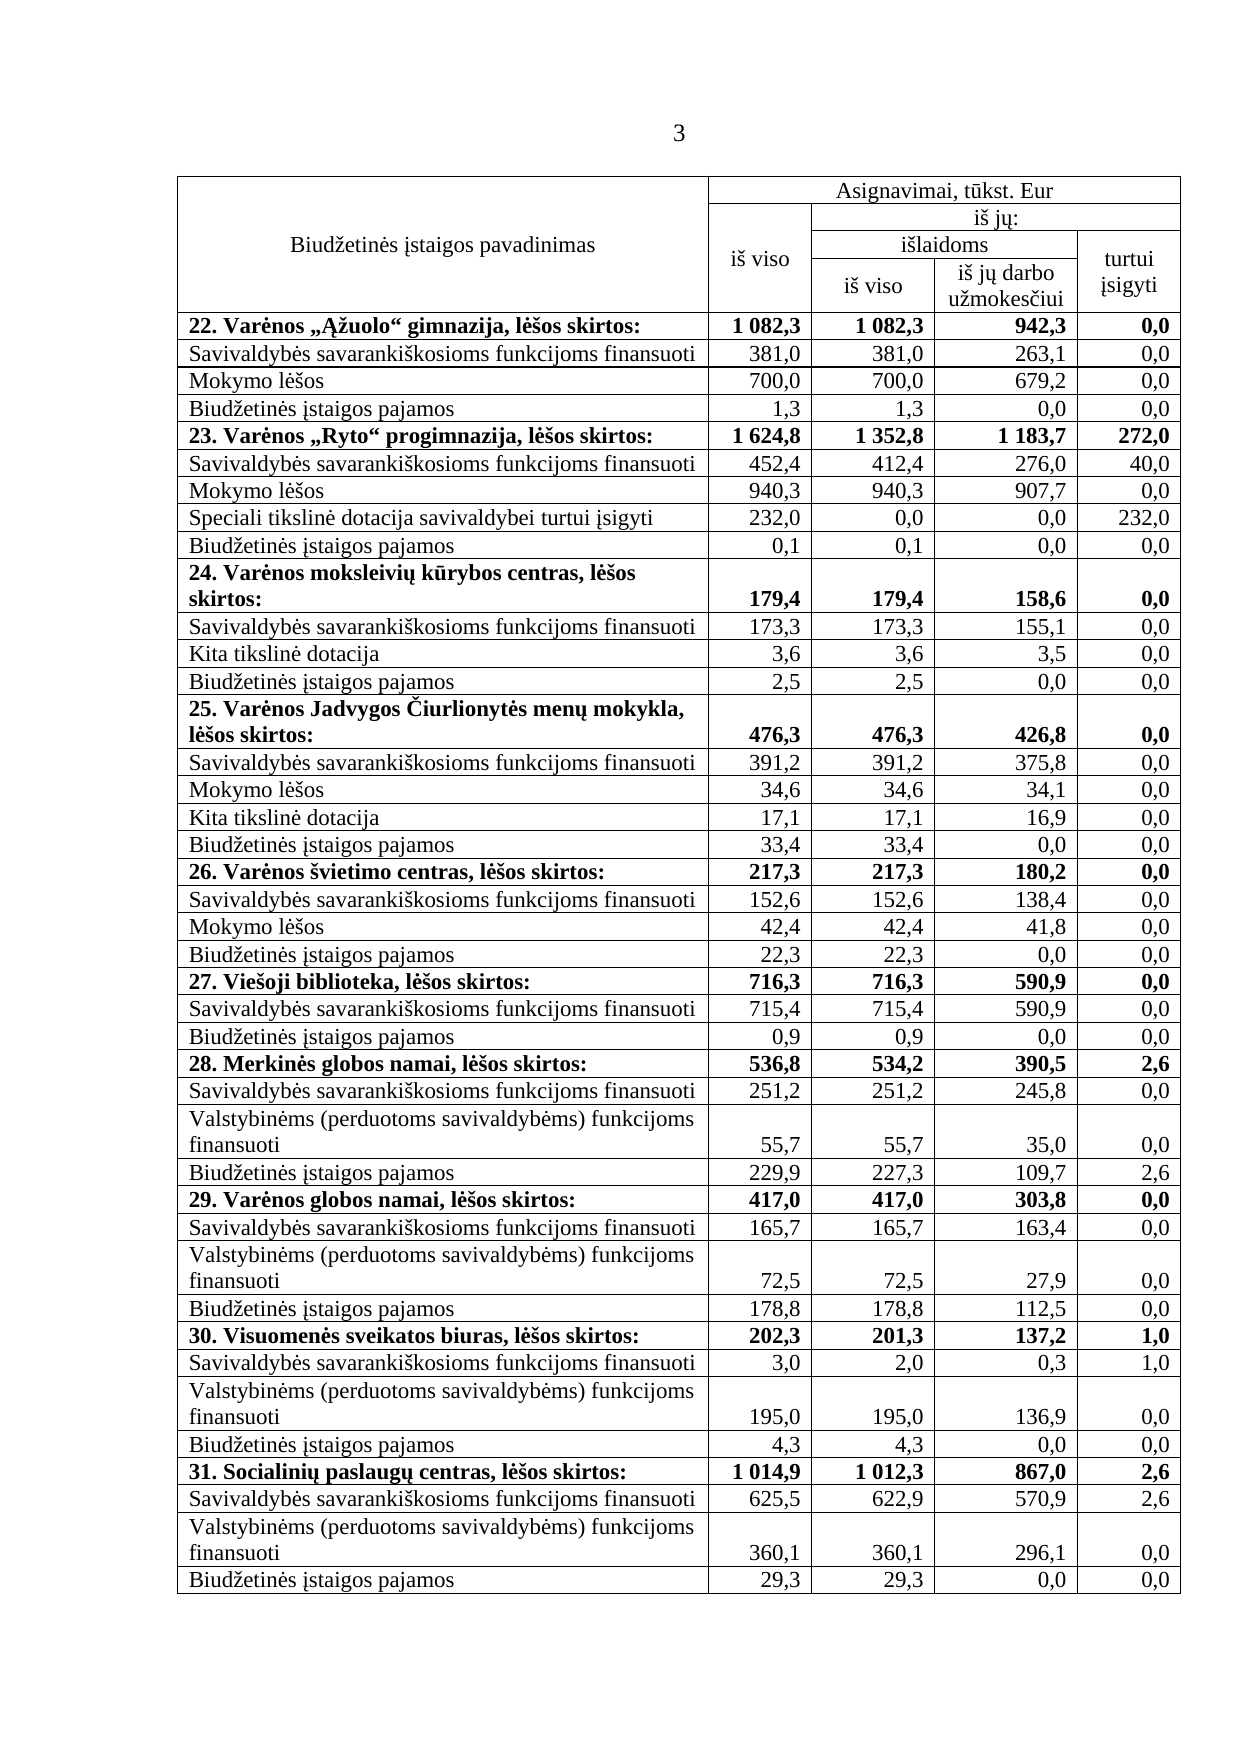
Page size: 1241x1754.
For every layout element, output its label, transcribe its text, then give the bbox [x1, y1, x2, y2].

table_cell 476,3 [709, 695, 811, 748]
table_cell 412,4 [812, 450, 934, 476]
table_cell Savivaldybės savarankiškosioms funkcijoms finansuoti [178, 1485, 708, 1512]
table_cell 17,1 [709, 804, 811, 830]
table_cell 0,0 [1078, 1078, 1180, 1104]
table_cell 27. Viešoji biblioteka, lėšos skirtos: [178, 968, 708, 994]
table_cell 155,1 [935, 613, 1077, 639]
table_cell Mokymo lėšos [178, 368, 708, 394]
table_cell išlaidoms [812, 231, 1077, 258]
table_cell 165,7 [709, 1214, 811, 1240]
table_cell Biudžetinės įstaigos pajamos [178, 831, 708, 857]
table_cell 0,9 [812, 1023, 934, 1049]
table_cell 0,0 [935, 1023, 1077, 1049]
table_cell 72,5 [812, 1241, 934, 1294]
table_cell 22,3 [709, 941, 811, 967]
table_cell 1,3 [709, 395, 811, 421]
table_cell 381,0 [812, 340, 934, 366]
table_cell 375,8 [935, 749, 1077, 775]
table_cell Savivaldybės savarankiškosioms funkcijoms finansuoti [178, 340, 708, 366]
table_cell 40,0 [1078, 450, 1180, 476]
table_cell 1 082,3 [812, 313, 934, 339]
table_cell Valstybinėms (perduotoms savivaldybėms) funkcijoms finansuoti [178, 1513, 708, 1566]
table_cell 0,0 [1078, 532, 1180, 558]
table_cell 34,1 [935, 776, 1077, 803]
table_cell 0,0 [1078, 749, 1180, 775]
table_cell 195,0 [812, 1377, 934, 1429]
table_cell 0,0 [1078, 695, 1180, 748]
table_cell 30. Visuomenės sveikatos biuras, lėšos skirtos: [178, 1322, 708, 1348]
table_cell Savivaldybės savarankiškosioms funkcijoms finansuoti [178, 613, 708, 639]
table_cell 590,9 [935, 995, 1077, 1022]
table_cell 715,4 [812, 995, 934, 1022]
table_cell 2,5 [812, 668, 934, 694]
table_cell Savivaldybės savarankiškosioms funkcijoms finansuoti [178, 450, 708, 476]
table_cell 0,0 [1078, 340, 1180, 366]
table_cell 867,0 [935, 1458, 1077, 1484]
table_cell Savivaldybės savarankiškosioms funkcijoms finansuoti [178, 1078, 708, 1104]
table_cell Biudžetinės įstaigos pajamos [178, 941, 708, 967]
table_cell 109,7 [935, 1159, 1077, 1185]
table_cell 227,3 [812, 1159, 934, 1185]
table_cell 137,2 [935, 1322, 1077, 1348]
table_cell 0,0 [1078, 668, 1180, 694]
table_cell 0,1 [709, 532, 811, 558]
table_cell 25. Varėnos Jadvygos Čiurlionytės menų mokykla, lėšos skirtos: [178, 695, 708, 748]
table_cell 426,8 [935, 695, 1077, 748]
table_cell 0,0 [935, 1567, 1077, 1593]
table_cell Biudžetinės įstaigos pajamos [178, 1295, 708, 1321]
table_cell 0,0 [935, 831, 1077, 857]
table_cell 0,0 [1078, 776, 1180, 803]
table_cell 179,4 [812, 559, 934, 612]
table_cell 360,1 [709, 1513, 811, 1566]
table_cell 22. Varėnos „Ąžuolo“ gimnazija, lėšos skirtos: [178, 313, 708, 339]
table_cell Kita tikslinė dotacija [178, 804, 708, 830]
table_cell 0,0 [1078, 368, 1180, 394]
table_cell 29,3 [709, 1567, 811, 1593]
table_cell 2,5 [709, 668, 811, 694]
table_cell Valstybinėms (perduotoms savivaldybėms) funkcijoms finansuoti [178, 1241, 708, 1294]
table_cell 1 624,8 [709, 422, 811, 448]
table_cell 272,0 [1078, 422, 1180, 448]
table_cell 536,8 [709, 1050, 811, 1077]
table_cell 29,3 [812, 1567, 934, 1593]
table_cell 0,0 [1078, 1431, 1180, 1457]
table_cell 0,0 [935, 504, 1077, 531]
table_cell 0,0 [1078, 804, 1180, 830]
table_cell 0,0 [1078, 831, 1180, 857]
table_cell 16,9 [935, 804, 1077, 830]
table_cell 2,6 [1078, 1050, 1180, 1077]
table_cell 0,0 [1078, 613, 1180, 639]
table_cell 276,0 [935, 450, 1077, 476]
table_cell 590,9 [935, 968, 1077, 994]
table_cell 1 183,7 [935, 422, 1077, 448]
table_cell 0,0 [1078, 1567, 1180, 1593]
table_cell Kita tikslinė dotacija [178, 640, 708, 667]
table_cell 202,3 [709, 1322, 811, 1348]
table_cell 29. Varėnos globos namai, lėšos skirtos: [178, 1186, 708, 1212]
table_cell 0,0 [1078, 313, 1180, 339]
table_cell Mokymo lėšos [178, 477, 708, 503]
table_cell Speciali tikslinė dotacija savivaldybei turtui įsigyti [178, 504, 708, 531]
table_cell 27,9 [935, 1241, 1077, 1294]
table_cell Savivaldybės savarankiškosioms funkcijoms finansuoti [178, 886, 708, 912]
table_cell 0,1 [812, 532, 934, 558]
table_cell 907,7 [935, 477, 1077, 503]
table_cell Biudžetinės įstaigos pajamos [178, 1023, 708, 1049]
table_cell 35,0 [935, 1105, 1077, 1158]
table_cell 391,2 [709, 749, 811, 775]
table_cell 26. Varėnos švietimo centras, lėšos skirtos: [178, 859, 708, 885]
table_cell 0,0 [812, 504, 934, 531]
table_cell 2,6 [1078, 1458, 1180, 1484]
table_cell 17,1 [812, 804, 934, 830]
table_cell 0,0 [1078, 1513, 1180, 1566]
table_cell 217,3 [709, 859, 811, 885]
table_cell 417,0 [709, 1186, 811, 1212]
table_cell Biudžetinės įstaigos pajamos [178, 668, 708, 694]
table_cell 55,7 [709, 1105, 811, 1158]
table_cell 452,4 [709, 450, 811, 476]
table_cell 1 014,9 [709, 1458, 811, 1484]
table_cell iš jų: [812, 204, 1180, 230]
table_cell 622,9 [812, 1485, 934, 1512]
table_cell 476,3 [812, 695, 934, 748]
table_cell 22,3 [812, 941, 934, 967]
table_cell 138,4 [935, 886, 1077, 912]
table_cell 0,0 [1078, 559, 1180, 612]
table_cell 33,4 [812, 831, 934, 857]
table_cell Biudžetinės įstaigos pajamos [178, 1567, 708, 1593]
table_cell 28. Merkinės globos namai, lėšos skirtos: [178, 1050, 708, 1077]
table_cell 0,0 [1078, 640, 1180, 667]
table_cell 534,2 [812, 1050, 934, 1077]
table_cell 55,7 [812, 1105, 934, 1158]
table_cell 232,0 [1078, 504, 1180, 531]
table_cell 700,0 [709, 368, 811, 394]
table_cell 263,1 [935, 340, 1077, 366]
table_cell 0,3 [935, 1350, 1077, 1376]
table_cell 195,0 [709, 1377, 811, 1429]
table_cell 2,6 [1078, 1159, 1180, 1185]
table_cell 0,0 [1078, 1023, 1180, 1049]
table_cell 303,8 [935, 1186, 1077, 1212]
table_cell 390,5 [935, 1050, 1077, 1077]
table_cell 0,0 [935, 532, 1077, 558]
table_cell 158,6 [935, 559, 1077, 612]
table_cell 679,2 [935, 368, 1077, 394]
table_cell 42,4 [709, 913, 811, 939]
table_cell 42,4 [812, 913, 934, 939]
table_cell 0,0 [935, 395, 1077, 421]
table_cell 31. Socialinių paslaugų centras, lėšos skirtos: [178, 1458, 708, 1484]
table_cell 201,3 [812, 1322, 934, 1348]
table_cell 3,5 [935, 640, 1077, 667]
table_cell 625,5 [709, 1485, 811, 1512]
table_cell turtui įsigyti [1078, 231, 1180, 312]
table_cell Biudžetinės įstaigos pajamos [178, 1431, 708, 1457]
table_cell 1 352,8 [812, 422, 934, 448]
table_cell 0,0 [1078, 886, 1180, 912]
table_cell 0,0 [1078, 1105, 1180, 1158]
table_cell 0,0 [935, 941, 1077, 967]
table_cell 251,2 [709, 1078, 811, 1104]
table_cell 33,4 [709, 831, 811, 857]
table_cell 1,0 [1078, 1322, 1180, 1348]
table_cell 180,2 [935, 859, 1077, 885]
table_cell 72,5 [709, 1241, 811, 1294]
table_cell 0,0 [1078, 1377, 1180, 1429]
table_cell 570,9 [935, 1485, 1077, 1512]
table_cell 0,0 [935, 668, 1077, 694]
table_cell 716,3 [812, 968, 934, 994]
table_cell 0,0 [1078, 395, 1180, 421]
table_cell 296,1 [935, 1513, 1077, 1566]
table_cell 0,0 [1078, 1241, 1180, 1294]
table_cell 0,0 [1078, 859, 1180, 885]
table_cell 179,4 [709, 559, 811, 612]
table_cell 0,0 [935, 1431, 1077, 1457]
table_cell Mokymo lėšos [178, 913, 708, 939]
table_cell 152,6 [709, 886, 811, 912]
table_cell 112,5 [935, 1295, 1077, 1321]
table_cell Biudžetinės įstaigos pajamos [178, 395, 708, 421]
table_cell 0,0 [1078, 477, 1180, 503]
table_cell 0,0 [1078, 968, 1180, 994]
table_cell 178,8 [812, 1295, 934, 1321]
table_cell 391,2 [812, 749, 934, 775]
table_cell 715,4 [709, 995, 811, 1022]
table_cell 942,3 [935, 313, 1077, 339]
table_cell 34,6 [812, 776, 934, 803]
table_cell 3,0 [709, 1350, 811, 1376]
table_cell iš viso [812, 259, 934, 312]
table_cell 1,3 [812, 395, 934, 421]
table_cell 165,7 [812, 1214, 934, 1240]
table_cell 0,0 [1078, 995, 1180, 1022]
table_cell iš jų darbo užmokesčiui [935, 259, 1077, 312]
table_cell Valstybinėms (perduotoms savivaldybėms) funkcijoms finansuoti [178, 1105, 708, 1158]
table_cell 716,3 [709, 968, 811, 994]
table_cell 0,0 [1078, 1186, 1180, 1212]
table_cell 136,9 [935, 1377, 1077, 1429]
table_cell Valstybinėms (perduotoms savivaldybėms) funkcijoms finansuoti [178, 1377, 708, 1429]
table_cell 217,3 [812, 859, 934, 885]
table_cell Savivaldybės savarankiškosioms funkcijoms finansuoti [178, 995, 708, 1022]
table_cell Biudžetinės įstaigos pajamos [178, 1159, 708, 1185]
table_cell 0,0 [1078, 1214, 1180, 1240]
table_cell 245,8 [935, 1078, 1077, 1104]
table_cell Mokymo lėšos [178, 776, 708, 803]
table_cell 251,2 [812, 1078, 934, 1104]
table_cell Biudžetinės įstaigos pajamos [178, 532, 708, 558]
table_cell Savivaldybės savarankiškosioms funkcijoms finansuoti [178, 749, 708, 775]
table_cell 4,3 [812, 1431, 934, 1457]
table_cell 2,6 [1078, 1485, 1180, 1512]
table_cell 24. Varėnos moksleivių kūrybos centras, lėšos skirtos: [178, 559, 708, 612]
table_header Biudžetinės įstaigos pavadinimas [178, 177, 708, 312]
table_header Asignavimai, tūkst. Eur [709, 177, 1180, 203]
table_cell 360,1 [812, 1513, 934, 1566]
table_cell iš viso [709, 204, 811, 312]
table_cell 1,0 [1078, 1350, 1180, 1376]
table_cell 178,8 [709, 1295, 811, 1321]
table_cell 0,9 [709, 1023, 811, 1049]
table_cell 1 082,3 [709, 313, 811, 339]
table_cell 229,9 [709, 1159, 811, 1185]
table_cell 3,6 [812, 640, 934, 667]
table_cell 0,0 [1078, 941, 1180, 967]
table_cell 173,3 [812, 613, 934, 639]
table_cell 41,8 [935, 913, 1077, 939]
table_cell 940,3 [709, 477, 811, 503]
table_cell 417,0 [812, 1186, 934, 1212]
table_cell 4,3 [709, 1431, 811, 1457]
table_cell 0,0 [1078, 913, 1180, 939]
table_cell 700,0 [812, 368, 934, 394]
table_cell 381,0 [709, 340, 811, 366]
table_cell Savivaldybės savarankiškosioms funkcijoms finansuoti [178, 1214, 708, 1240]
table_cell 3,6 [709, 640, 811, 667]
table_cell 34,6 [709, 776, 811, 803]
table_cell 2,0 [812, 1350, 934, 1376]
table_cell 152,6 [812, 886, 934, 912]
table_cell 0,0 [1078, 1295, 1180, 1321]
table_cell 940,3 [812, 477, 934, 503]
table_cell 173,3 [709, 613, 811, 639]
table_cell 232,0 [709, 504, 811, 531]
table_cell 23. Varėnos „Ryto“ progimnazija, lėšos skirtos: [178, 422, 708, 448]
table_cell 163,4 [935, 1214, 1077, 1240]
table_cell 1 012,3 [812, 1458, 934, 1484]
table_cell Savivaldybės savarankiškosioms funkcijoms finansuoti [178, 1350, 708, 1376]
